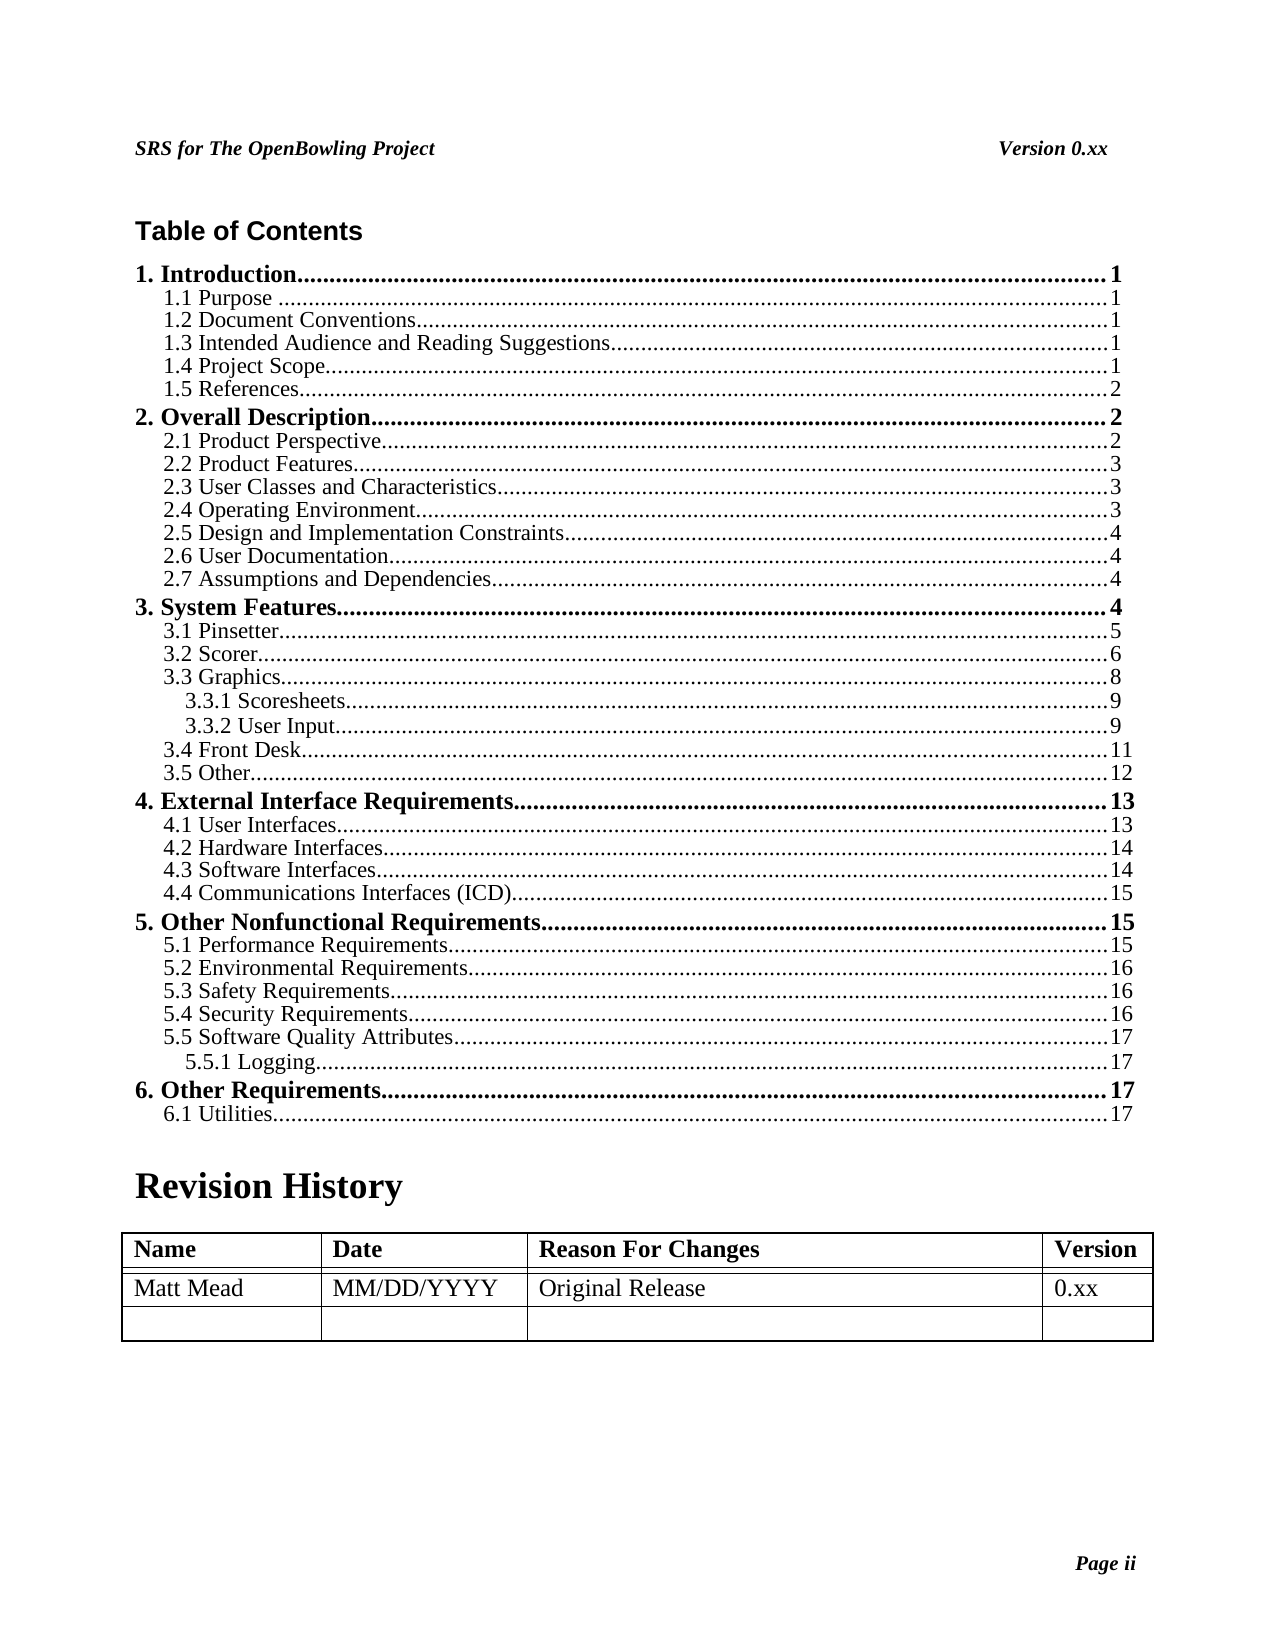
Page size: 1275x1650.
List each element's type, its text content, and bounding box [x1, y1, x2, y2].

table_cell [528, 1307, 1042, 1340]
text 3.1 Pinsetter 5 [163, 620, 1140, 643]
text 1.2 Document Conventions 1 [163, 309, 1140, 332]
text 1.3 Intended Audience and Reading Suggestions 1 [163, 332, 1140, 355]
subtitle Table of Contents [135, 220, 1140, 245]
text 3.2 Scorer 6 [163, 643, 1140, 666]
text 3.3.2 User Input 9 [185, 714, 1140, 739]
table_cell Matt Mead [123, 1274, 321, 1306]
text 1.1 Purpose 1 [163, 287, 1140, 309]
table_cell [123, 1268, 321, 1273]
text 2.7 Assumptions and Dependencies 4 [163, 568, 1140, 591]
table_cell MM/DD/YYYY [322, 1274, 527, 1306]
text 4.1 User Interfaces 13 [163, 814, 1140, 837]
text 5.5.1 Logging 17 [185, 1049, 1140, 1074]
table_header Date [322, 1234, 527, 1267]
text 6. Other Requirements 17 [135, 1080, 1140, 1103]
text 6.1 Utilities 17 [163, 1103, 1140, 1126]
text 2.2 Product Features 3 [163, 453, 1140, 476]
table_cell Original Release [528, 1274, 1042, 1306]
text 5.4 Security Requirements 16 [163, 1003, 1140, 1026]
text 5.2 Environmental Requirements 16 [163, 957, 1140, 980]
text 3. System Features 4 [135, 597, 1140, 620]
table_header Name [123, 1234, 321, 1267]
text 2. Overall Description 2 [135, 407, 1140, 430]
text 2.6 User Documentation 4 [163, 545, 1140, 568]
text 5.3 Safety Requirements 16 [163, 980, 1140, 1003]
text 5. Other Nonfunctional Requirements 15 [135, 912, 1140, 934]
table_cell [528, 1268, 1042, 1273]
text 3.3 Graphics 8 [163, 666, 1140, 689]
text 3.3.1 Scoresheets 9 [185, 689, 1140, 714]
table_cell [1043, 1268, 1152, 1273]
text 4.4 Communications Interfaces (ICD) 15 [163, 882, 1140, 905]
text 2.4 Operating Environment 3 [163, 499, 1140, 522]
table_cell [1043, 1307, 1152, 1340]
text 3.4 Front Desk 11 [163, 739, 1140, 762]
text 2.5 Design and Implementation Constraints 4 [163, 522, 1140, 545]
text 1. Introduction 1 [135, 264, 1140, 287]
table_cell [322, 1307, 527, 1340]
text 5.5 Software Quality Attributes 17 [163, 1026, 1140, 1049]
text 4.3 Software Interfaces 14 [163, 859, 1140, 882]
table_header Version [1043, 1234, 1152, 1267]
table_header Reason For Changes [528, 1234, 1042, 1267]
text 1.4 Project Scope 1 [163, 355, 1140, 378]
text 2.3 User Classes and Characteristics 3 [163, 476, 1140, 499]
text Revision History [135, 1164, 1140, 1207]
text 4. External Interface Requirements 13 [135, 791, 1140, 814]
text 4.2 Hardware Interfaces 14 [163, 837, 1140, 859]
table_cell [322, 1268, 527, 1273]
text 2.1 Product Perspective 2 [163, 430, 1140, 453]
table_cell [123, 1307, 321, 1340]
text 5.1 Performance Requirements 15 [163, 934, 1140, 957]
text 3.5 Other 12 [163, 762, 1140, 784]
text 1.5 References 2 [163, 378, 1140, 401]
table_cell 0.xx [1043, 1274, 1152, 1306]
